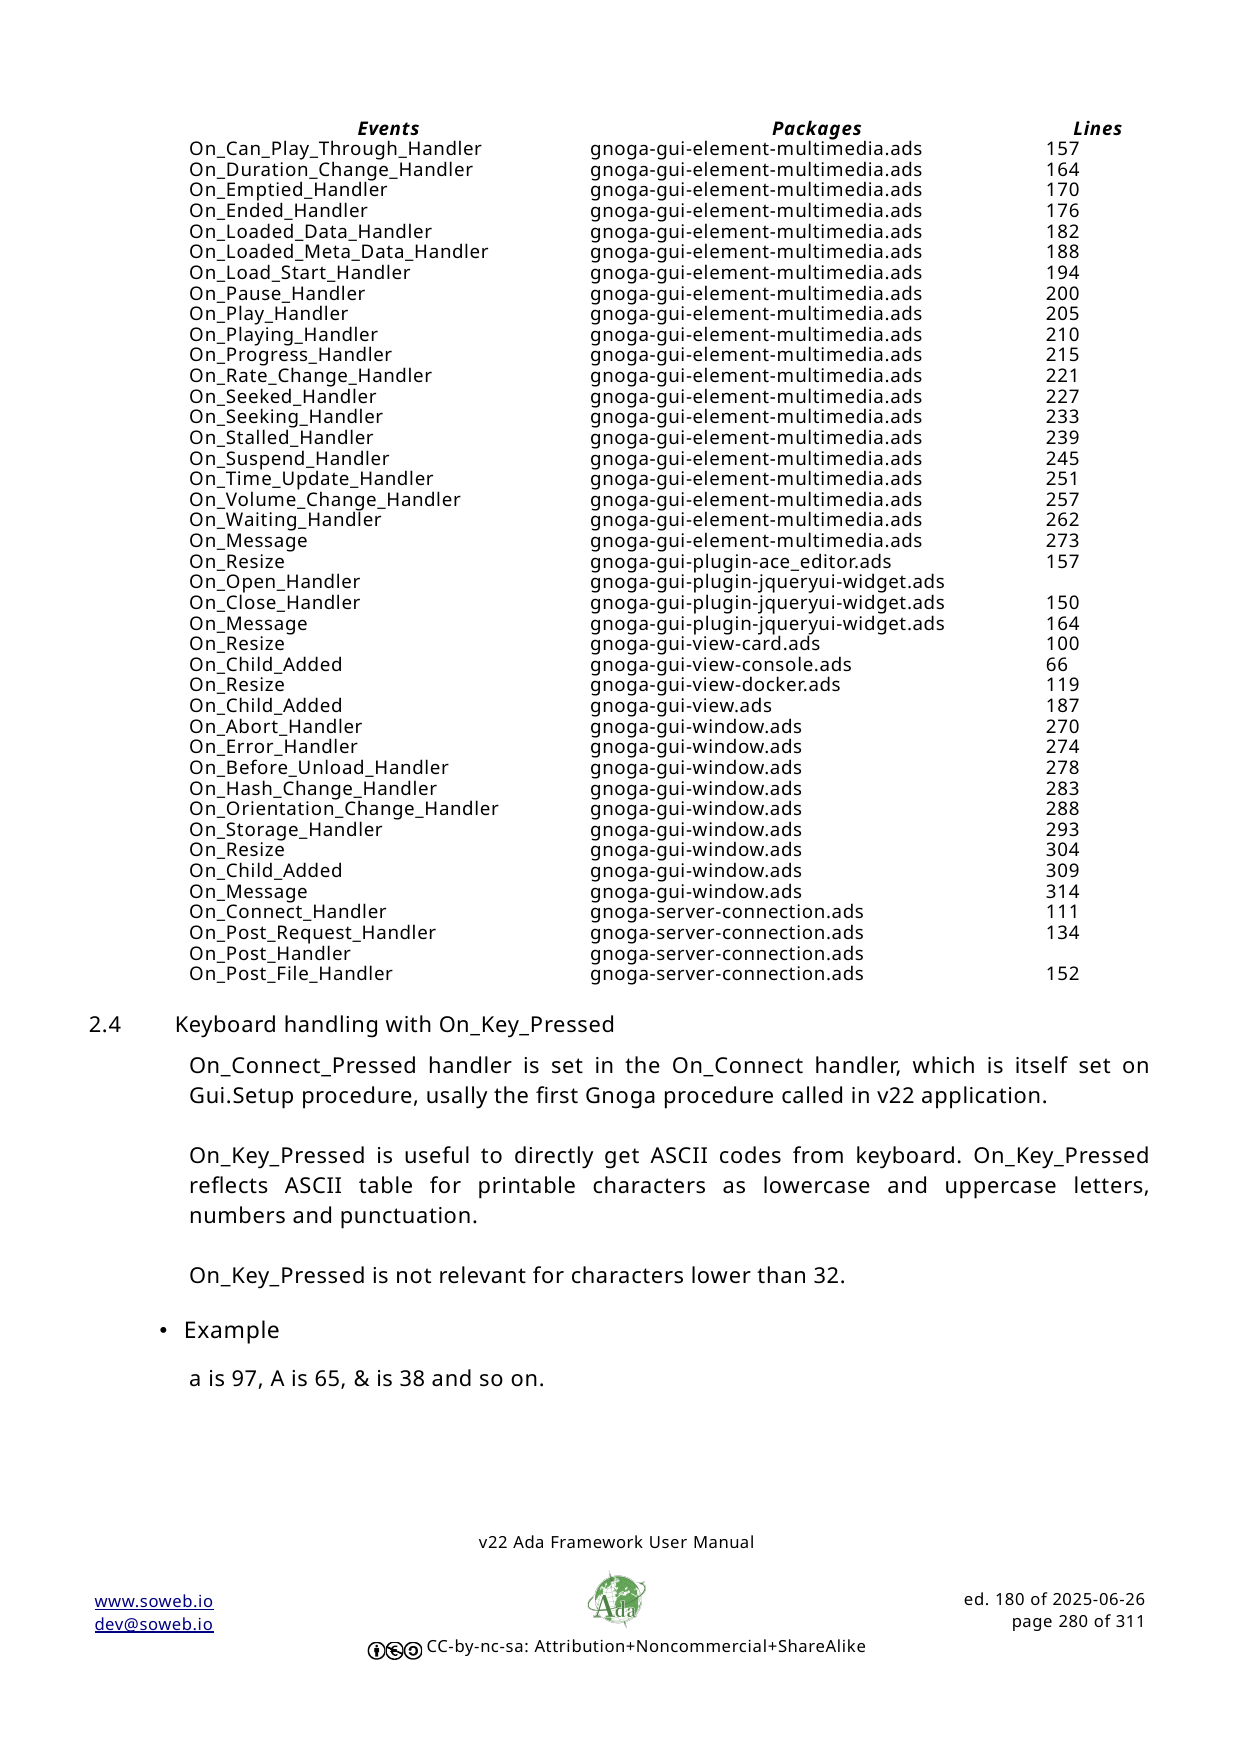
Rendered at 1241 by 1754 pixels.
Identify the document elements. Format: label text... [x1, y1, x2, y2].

table_cell 293 [1046, 820, 1152, 840]
table_cell On_Close_Handler [189, 593, 590, 613]
table_cell gnoga-server-connection.ads [590, 902, 1046, 923]
table_cell 274 [1046, 737, 1152, 758]
table_cell 205 [1046, 304, 1152, 325]
table_cell 221 [1046, 366, 1152, 387]
table_cell On_Resize [189, 675, 590, 696]
table_cell On_Progress_Handler [189, 345, 590, 366]
table_cell On_Child_Added [189, 861, 590, 882]
table_cell On_Child_Added [189, 696, 590, 717]
table_cell On_Abort_Handler [189, 717, 590, 737]
table_cell On_Hash_Change_Handler [189, 779, 590, 799]
table_cell gnoga-server-connection.ads [590, 944, 1046, 964]
table_cell 251 [1046, 469, 1152, 490]
table_cell 309 [1046, 861, 1152, 882]
table_cell gnoga-gui-element-multimedia.ads [590, 387, 1046, 407]
table_cell 170 [1046, 180, 1152, 201]
table_cell 164 [1046, 614, 1152, 634]
text On_Connect_Pressed handler is set in the On_Connect handler, which is itself set on Gui.Setup procedure, usally the first Gnoga procedure called in v22 application. [189, 1050, 1152, 1110]
table_cell 233 [1046, 407, 1152, 428]
text On_Key_Pressed is not relevant for characters lower than 32. [189, 1260, 1152, 1290]
table_cell On_Storage_Handler [189, 820, 590, 840]
table_cell 182 [1046, 222, 1152, 242]
table_cell 200 [1046, 284, 1152, 304]
table_cell 157 [1046, 552, 1152, 572]
table_cell gnoga-gui-element-multimedia.ads [590, 428, 1046, 448]
table_cell On_Before_Unload_Handler [189, 758, 590, 778]
table_cell 176 [1046, 201, 1152, 222]
table_cell On_Seeked_Handler [189, 387, 590, 407]
table_cell gnoga-gui-element-multimedia.ads [590, 201, 1046, 222]
table_cell gnoga-gui-window.ads [590, 820, 1046, 840]
table_cell On_Error_Handler [189, 737, 590, 758]
table_cell 288 [1046, 799, 1152, 820]
table_header Lines [1046, 119, 1152, 139]
table_cell gnoga-gui-element-multimedia.ads [590, 242, 1046, 263]
table_cell On_Load_Start_Handler [189, 263, 590, 283]
table_cell gnoga-gui-element-multimedia.ads [590, 510, 1046, 531]
table_cell On_Open_Handler [189, 572, 590, 593]
table_cell On_Stalled_Handler [189, 428, 590, 448]
table_cell gnoga-gui-view-console.ads [590, 655, 1046, 675]
table_cell On_Resize [189, 840, 590, 861]
table_cell gnoga-gui-view-card.ads [590, 634, 1046, 655]
table_cell On_Message [189, 531, 590, 552]
table_cell gnoga-gui-window.ads [590, 799, 1046, 820]
picture [587, 1570, 646, 1629]
table_cell gnoga-gui-element-multimedia.ads [590, 263, 1046, 283]
table_cell gnoga-gui-element-multimedia.ads [590, 160, 1046, 180]
table_cell On_Rate_Change_Handler [189, 366, 590, 387]
table_cell On_Can_Play_Through_Handler [189, 139, 590, 160]
table_cell gnoga-gui-window.ads [590, 840, 1046, 861]
table_cell On_Connect_Handler [189, 902, 590, 923]
table_cell On_Message [189, 882, 590, 902]
table_cell gnoga-gui-element-multimedia.ads [590, 366, 1046, 387]
table_cell On_Emptied_Handler [189, 180, 590, 201]
table_cell On_Volume_Change_Handler [189, 490, 590, 510]
table_cell 304 [1046, 840, 1152, 861]
table_cell gnoga-gui-window.ads [590, 758, 1046, 778]
table_cell On_Time_Update_Handler [189, 469, 590, 490]
table_cell gnoga-gui-element-multimedia.ads [590, 222, 1046, 242]
table_cell gnoga-gui-element-multimedia.ads [590, 180, 1046, 201]
table_cell gnoga-gui-element-multimedia.ads [590, 139, 1046, 160]
subtitle Example [159, 1314, 1152, 1345]
table_cell On_Pause_Handler [189, 284, 590, 304]
table_cell 257 [1046, 490, 1152, 510]
table_cell 111 [1046, 902, 1152, 923]
table_header Events [189, 119, 590, 139]
table_cell On_Play_Handler [189, 304, 590, 325]
table_cell On_Resize [189, 552, 590, 572]
table_cell gnoga-server-connection.ads [590, 964, 1046, 985]
table_cell On_Post_Handler [189, 944, 590, 964]
table_cell 273 [1046, 531, 1152, 552]
table_cell 210 [1046, 325, 1152, 345]
table_cell 239 [1046, 428, 1152, 448]
table_cell gnoga-gui-element-multimedia.ads [590, 531, 1046, 552]
table_cell gnoga-gui-window.ads [590, 882, 1046, 902]
table_cell On_Child_Added [189, 655, 590, 675]
table_cell gnoga-gui-element-multimedia.ads [590, 284, 1046, 304]
table_cell gnoga-gui-plugin-jqueryui-widget.ads [590, 593, 1046, 613]
table_cell 188 [1046, 242, 1152, 263]
table_cell gnoga-gui-element-multimedia.ads [590, 490, 1046, 510]
table_cell gnoga-gui-window.ads [590, 779, 1046, 799]
table_cell On_Playing_Handler [189, 325, 590, 345]
table_cell 283 [1046, 779, 1152, 799]
table_cell 270 [1046, 717, 1152, 737]
table_cell 314 [1046, 882, 1152, 902]
table_cell 66 [1046, 655, 1152, 675]
table_header Packages [590, 119, 1046, 139]
table_cell gnoga-gui-plugin-jqueryui-widget.ads [590, 572, 1046, 593]
table_cell gnoga-gui-view.ads [590, 696, 1046, 717]
table_cell gnoga-gui-element-multimedia.ads [590, 407, 1046, 428]
table_cell gnoga-gui-plugin-ace_editor.ads [590, 552, 1046, 572]
table_cell gnoga-gui-element-multimedia.ads [590, 325, 1046, 345]
table_cell 194 [1046, 263, 1152, 283]
table_cell On_Loaded_Meta_Data_Handler [189, 242, 590, 263]
table_cell gnoga-gui-plugin-jqueryui-widget.ads [590, 614, 1046, 634]
table_cell On_Waiting_Handler [189, 510, 590, 531]
table_cell 262 [1046, 510, 1152, 531]
table_cell gnoga-server-connection.ads [590, 923, 1046, 943]
table_cell On_Orientation_Change_Handler [189, 799, 590, 820]
table_cell gnoga-gui-window.ads [590, 861, 1046, 882]
table_cell 187 [1046, 696, 1152, 717]
table_cell 134 [1046, 923, 1152, 943]
table_cell 100 [1046, 634, 1152, 655]
table_cell [1046, 944, 1152, 964]
table_cell gnoga-gui-window.ads [590, 737, 1046, 758]
table_cell On_Resize [189, 634, 590, 655]
table_cell gnoga-gui-view-docker.ads [590, 675, 1046, 696]
table_cell On_Message [189, 614, 590, 634]
table_cell On_Duration_Change_Handler [189, 160, 590, 180]
table_cell gnoga-gui-element-multimedia.ads [590, 304, 1046, 325]
table_cell gnoga-gui-window.ads [590, 717, 1046, 737]
table_cell On_Suspend_Handler [189, 449, 590, 469]
table_cell 245 [1046, 449, 1152, 469]
text On_Key_Pressed is useful to directly get ASCII codes from keyboard. On_Key_Pressed reflects ASCII table for printable characters as lowercase and uppercase letters, numbers and punctuation. [189, 1140, 1152, 1230]
table_cell On_Post_Request_Handler [189, 923, 590, 943]
table_cell 164 [1046, 160, 1152, 180]
table_cell 215 [1046, 345, 1152, 366]
table_cell gnoga-gui-element-multimedia.ads [590, 469, 1046, 490]
table_cell 227 [1046, 387, 1152, 407]
table_cell gnoga-gui-element-multimedia.ads [590, 345, 1046, 366]
subtitle Keyboard handling with On_Key_Pressed [88, 1008, 1152, 1038]
table_cell On_Ended_Handler [189, 201, 590, 222]
table_cell 150 [1046, 593, 1152, 613]
table_cell gnoga-gui-element-multimedia.ads [590, 449, 1046, 469]
picture [367, 1642, 423, 1660]
table_cell 278 [1046, 758, 1152, 778]
table_cell [1046, 572, 1152, 593]
table_cell 152 [1046, 964, 1152, 985]
table_cell On_Seeking_Handler [189, 407, 590, 428]
table_cell 119 [1046, 675, 1152, 696]
table_cell On_Loaded_Data_Handler [189, 222, 590, 242]
table_cell 157 [1046, 139, 1152, 160]
table_cell On_Post_File_Handler [189, 964, 590, 985]
text a is 97, A is 65, & is 38 and so on. [189, 1363, 1152, 1393]
